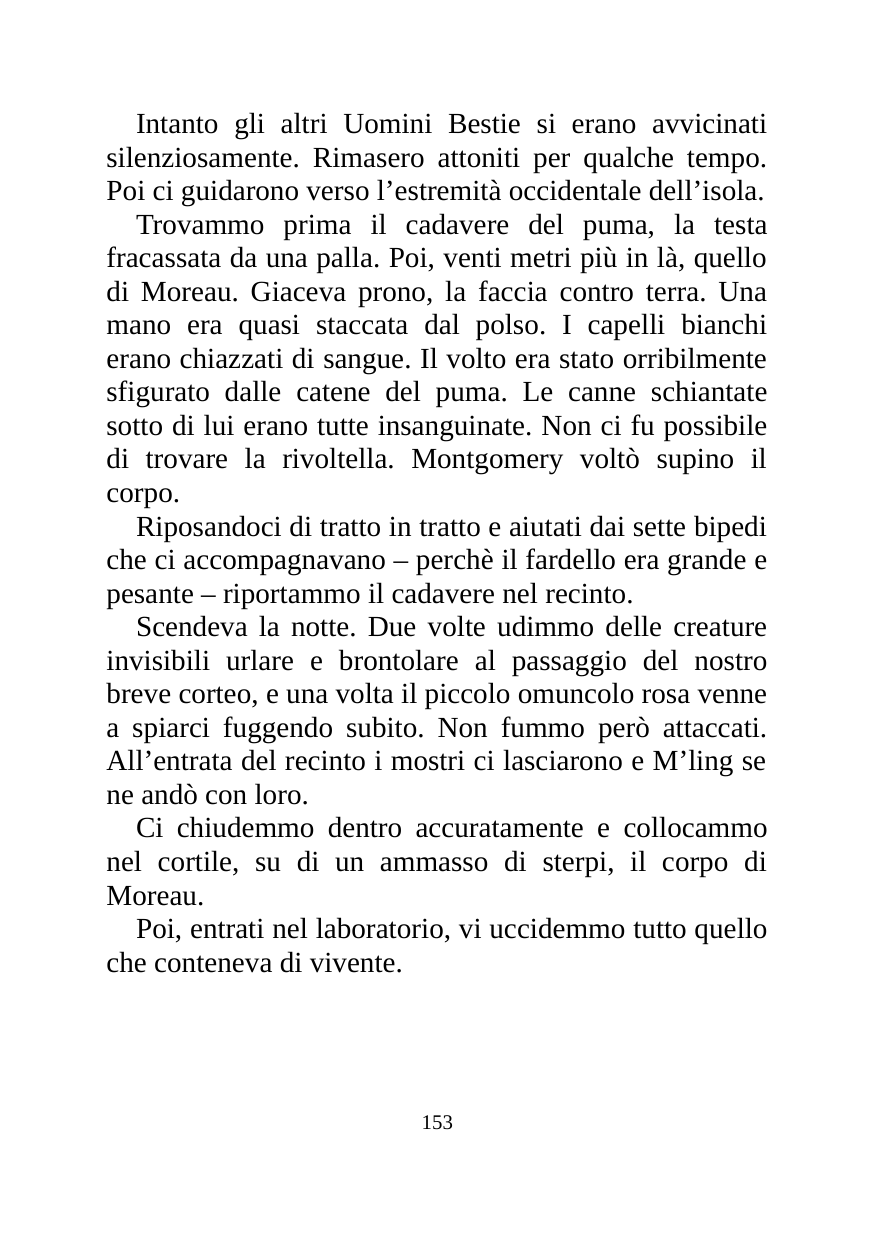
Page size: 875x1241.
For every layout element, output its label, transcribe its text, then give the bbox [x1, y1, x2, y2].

text Poi, entrati nel laboratorio, vi uccidemmo tutto quello che conteneva di vivente. [106, 911, 768, 978]
text Ci chiudemmo dentro accuratamente e collocammo nel cortile, su di un ammasso di sterpi, il corpo di Moreau. [106, 811, 768, 911]
text Intanto gli altri Uomini Bestie si erano avvicinati silenziosamente. Rimasero attoniti per qualche tempo. Poi ci guidarono verso l’estremità occidentale dell’isola. [106, 106, 768, 207]
text Scendeva la notte. Due volte udimmo delle creature invisibili urlare e brontolare al passaggio del nostro breve corteo, e una volta il piccolo omuncolo rosa venne a spiarci fuggendo subito. Non fummo però attaccati. All’entrata del recinto i mostri ci lasciarono e M’ling se ne andò con loro. [106, 609, 768, 811]
text Riposandoci di tratto in tratto e aiutati dai sette bipedi che ci accompagnavano – perchè il fardello era grande e pesante – riportammo il cadavere nel recinto. [106, 509, 768, 609]
text Trovammo prima il cadavere del puma, la testa fracassata da una palla. Poi, venti metri più in là, quello di Moreau. Giaceva prono, la faccia contro terra. Una mano era quasi staccata dal polso. I capelli bianchi erano chiazzati di sangue. Il volto era stato orribilmente sfigurato dalle catene del puma. Le canne schiantate sotto di lui erano tutte insanguinate. Non ci fu possibile di trovare la rivoltella. Montgomery voltò supino il corpo. [106, 207, 768, 509]
